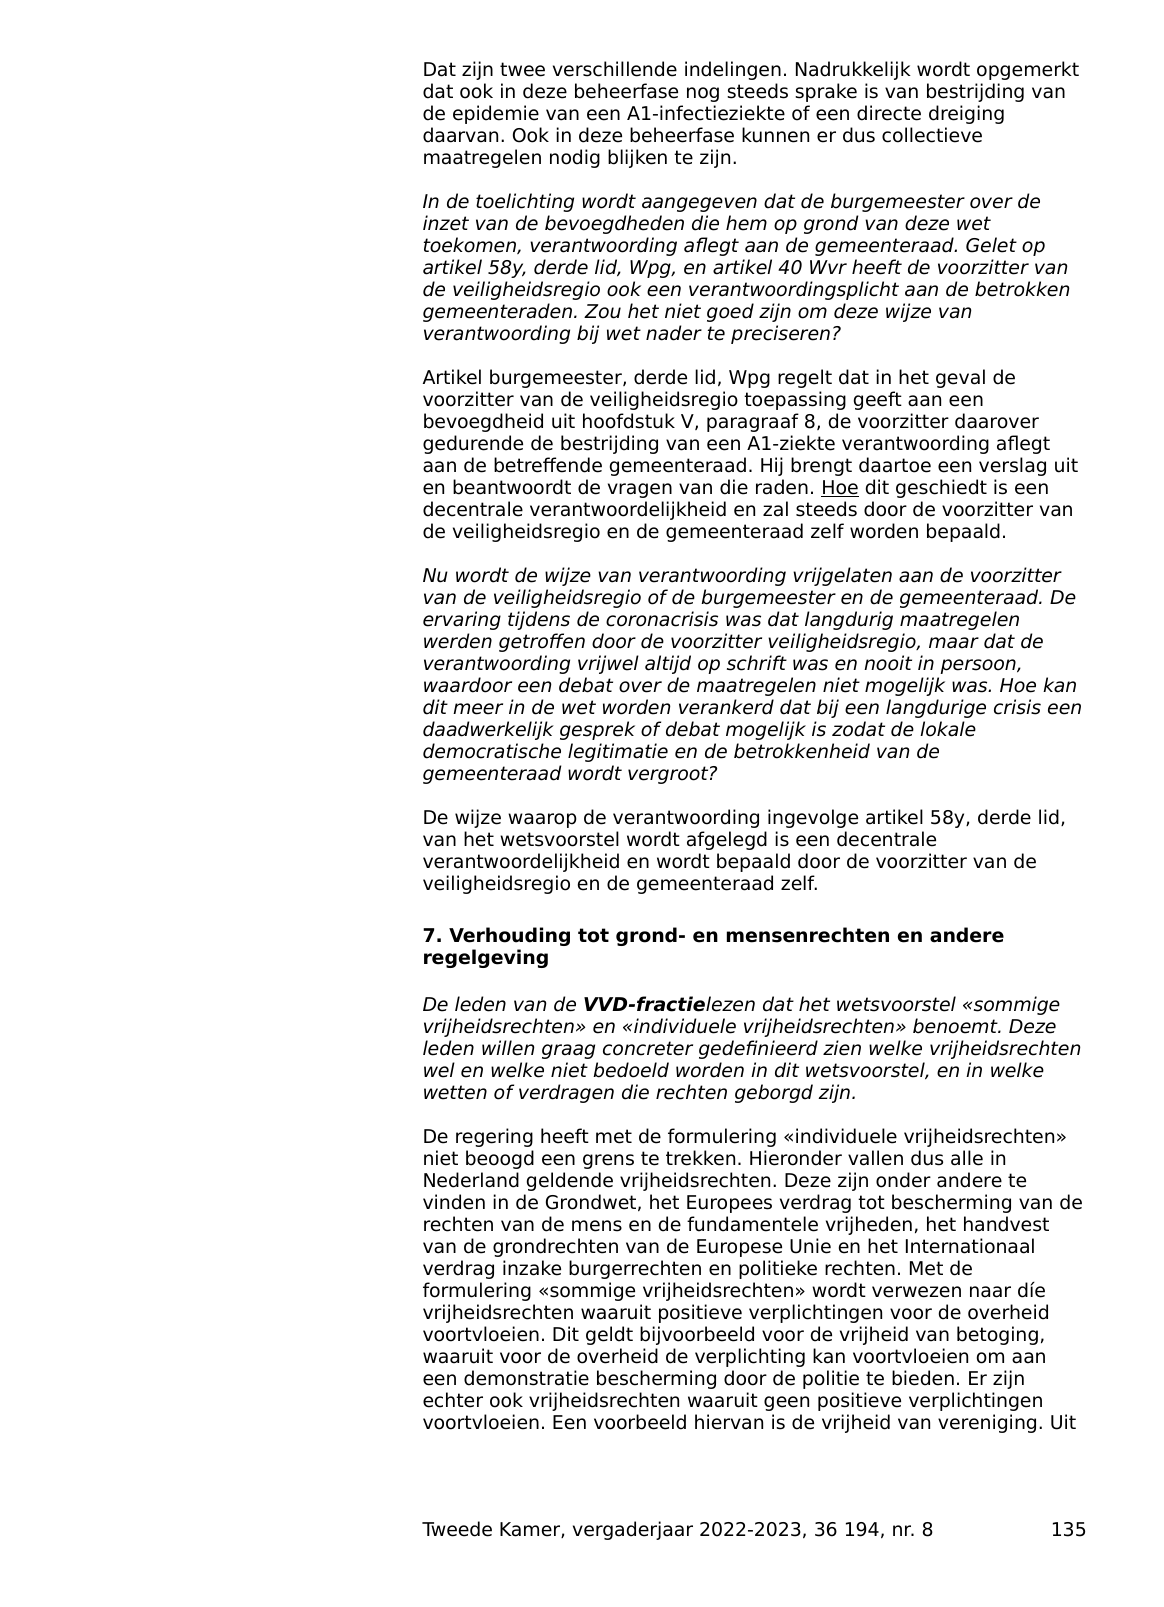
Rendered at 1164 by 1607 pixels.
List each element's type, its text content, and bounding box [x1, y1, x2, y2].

text Dat zijn twee verschillende indelingen. Nadrukkelijk wordt opgemerkt dat ook in deze beheerfase nog steeds sprake is van bestrijding van de epidemie van een A1-infectieziekte of een directe dreiging daarvan. Ook in deze beheerfase kunnen er dus collectieve maatregelen nodig blijken te zijn. [422, 59, 1087, 169]
text Artikel burgemeester, derde lid, Wpg regelt dat in het geval de voorzitter van de veiligheidsregio toepassing geeft aan een bevoegdheid uit hoofdstuk V, paragraaf 8, de voorzitter daarover gedurende de bestrijding van een A1-ziekte verantwoording aflegt aan de betreffende gemeenteraad. Hij brengt daartoe een verslag uit en beantwoordt de vragen van die raden. Hoe dit geschiedt is een decentrale verantwoordelijkheid en zal steeds door de voorzitter van de veiligheidsregio en de gemeenteraad zelf worden bepaald. [422, 367, 1087, 543]
text De regering heeft met de formulering «individuele vrijheidsrechten» niet beoogd een grens te trekken. Hieronder vallen dus alle in Nederland geldende vrijheidsrechten. Deze zijn onder andere te vinden in de Grondwet, het Europees verdrag tot bescherming van de rechten van de mens en de fundamentele vrijheden, het handvest van de grondrechten van de Europese Unie en het Internationaal verdrag inzake burgerrechten en politieke rechten. Met de formulering «sommige vrijheidsrechten» wordt verwezen naar díe vrijheidsrechten waaruit positieve verplichtingen voor de overheid voortvloeien. Dit geldt bijvoorbeeld voor de vrijheid van betoging, waaruit voor de overheid de verplichting kan voortvloeien om aan een demonstratie bescherming door de politie te bieden. Er zijn echter ook vrijheidsrechten waaruit geen positieve verplichtingen voortvloeien. Een voorbeeld hiervan is de vrijheid van vereniging. Uit [422, 1126, 1087, 1434]
text De leden van de VVD-fractielezen dat het wetsvoorstel «sommige vrijheidsrechten» en «individuele vrijheidsrechten» benoemt. Deze leden willen graag concreter gedefinieerd zien welke vrijheidsrechten wel en welke niet bedoeld worden in dit wetsvoorstel, en in welke wetten of verdragen die rechten geborgd zijn. [422, 994, 1087, 1104]
subtitle 7. Verhouding tot grond- en mensenrechten en andere regelgeving [422, 925, 1087, 969]
text In de toelichting wordt aangegeven dat de burgemeester over de inzet van de bevoegdheden die hem op grond van deze wet toekomen, verantwoording aflegt aan de gemeenteraad. Gelet op artikel 58y, derde lid, Wpg, en artikel 40 Wvr heeft de voorzitter van de veiligheidsregio ook een verantwoordingsplicht aan de betrokken gemeenteraden. Zou het niet goed zijn om deze wijze van verantwoording bij wet nader te preciseren? [422, 191, 1087, 345]
text De wijze waarop de verantwoording ingevolge artikel 58y, derde lid, van het wetsvoorstel wordt afgelegd is een decentrale verantwoordelijkheid en wordt bepaald door de voorzitter van de veiligheidsregio en de gemeenteraad zelf. [422, 807, 1087, 895]
text Nu wordt de wijze van verantwoording vrijgelaten aan de voorzitter van de veiligheidsregio of de burgemeester en de gemeenteraad. De ervaring tijdens de coronacrisis was dat langdurig maatregelen werden getroffen door de voorzitter veiligheidsregio, maar dat de verantwoording vrijwel altijd op schrift was en nooit in persoon, waardoor een debat over de maatregelen niet mogelijk was. Hoe kan dit meer in de wet worden verankerd dat bij een langdurige crisis een daadwerkelijk gesprek of debat mogelijk is zodat de lokale democratische legitimatie en de betrokkenheid van de gemeenteraad wordt vergroot? [422, 565, 1087, 785]
